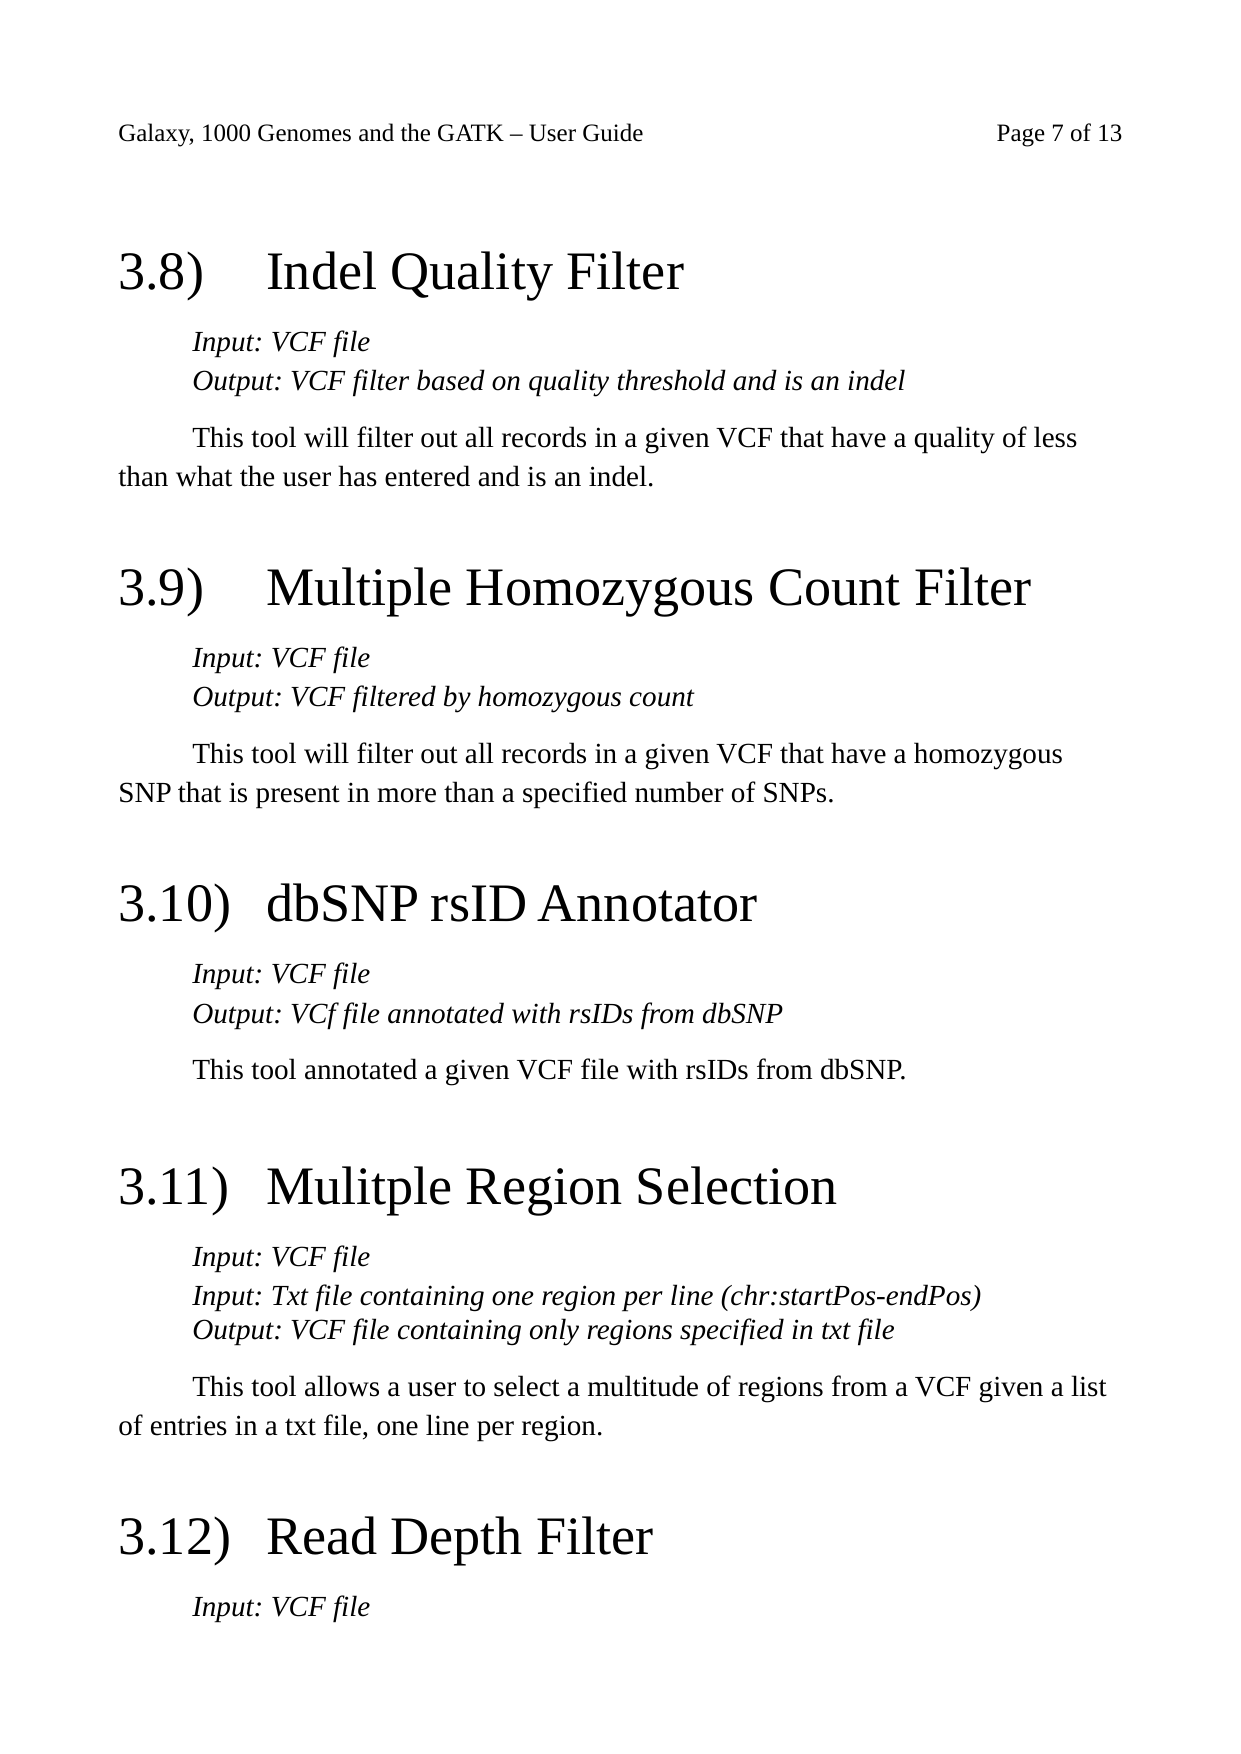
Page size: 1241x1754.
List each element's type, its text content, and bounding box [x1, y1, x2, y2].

text 3.9) Multiple Homozygous Count Filter Input: VCF file Output: VCF filtered by homozygous count This tool will filter out all records in a given VCF that have a homozygous SNP that is present in more than a specified number of SNPs. [118, 555, 1122, 871]
text 3.10) dbSNP rsID Annotator Input: VCF file Output: VCf file annotated with rsIDs from dbSNP [118, 871, 1122, 1029]
text 3.11) Mulitple Region Selection Input: VCF file Input: Txt file containing one region per line (chr:startPos-endPos) Output: VCF file containing only regions specified in txt file [118, 1092, 1122, 1346]
text This tool annotated a given VCF file with rsIDs from dbSNP. [118, 1029, 1122, 1092]
text 3.8) Indel Quality Filter Input: VCF file Output: VCF filter based on quality threshold and is an indel This tool will filter out all records in a given VCF that have a quality of less than what the user has entered and is an indel. [118, 239, 1122, 555]
text This tool allows a user to select a multitude of regions from a VCF given a list of entries in a txt file, one line per region. 3.12) Read Depth Filter Input: VCF file [118, 1346, 1122, 1628]
